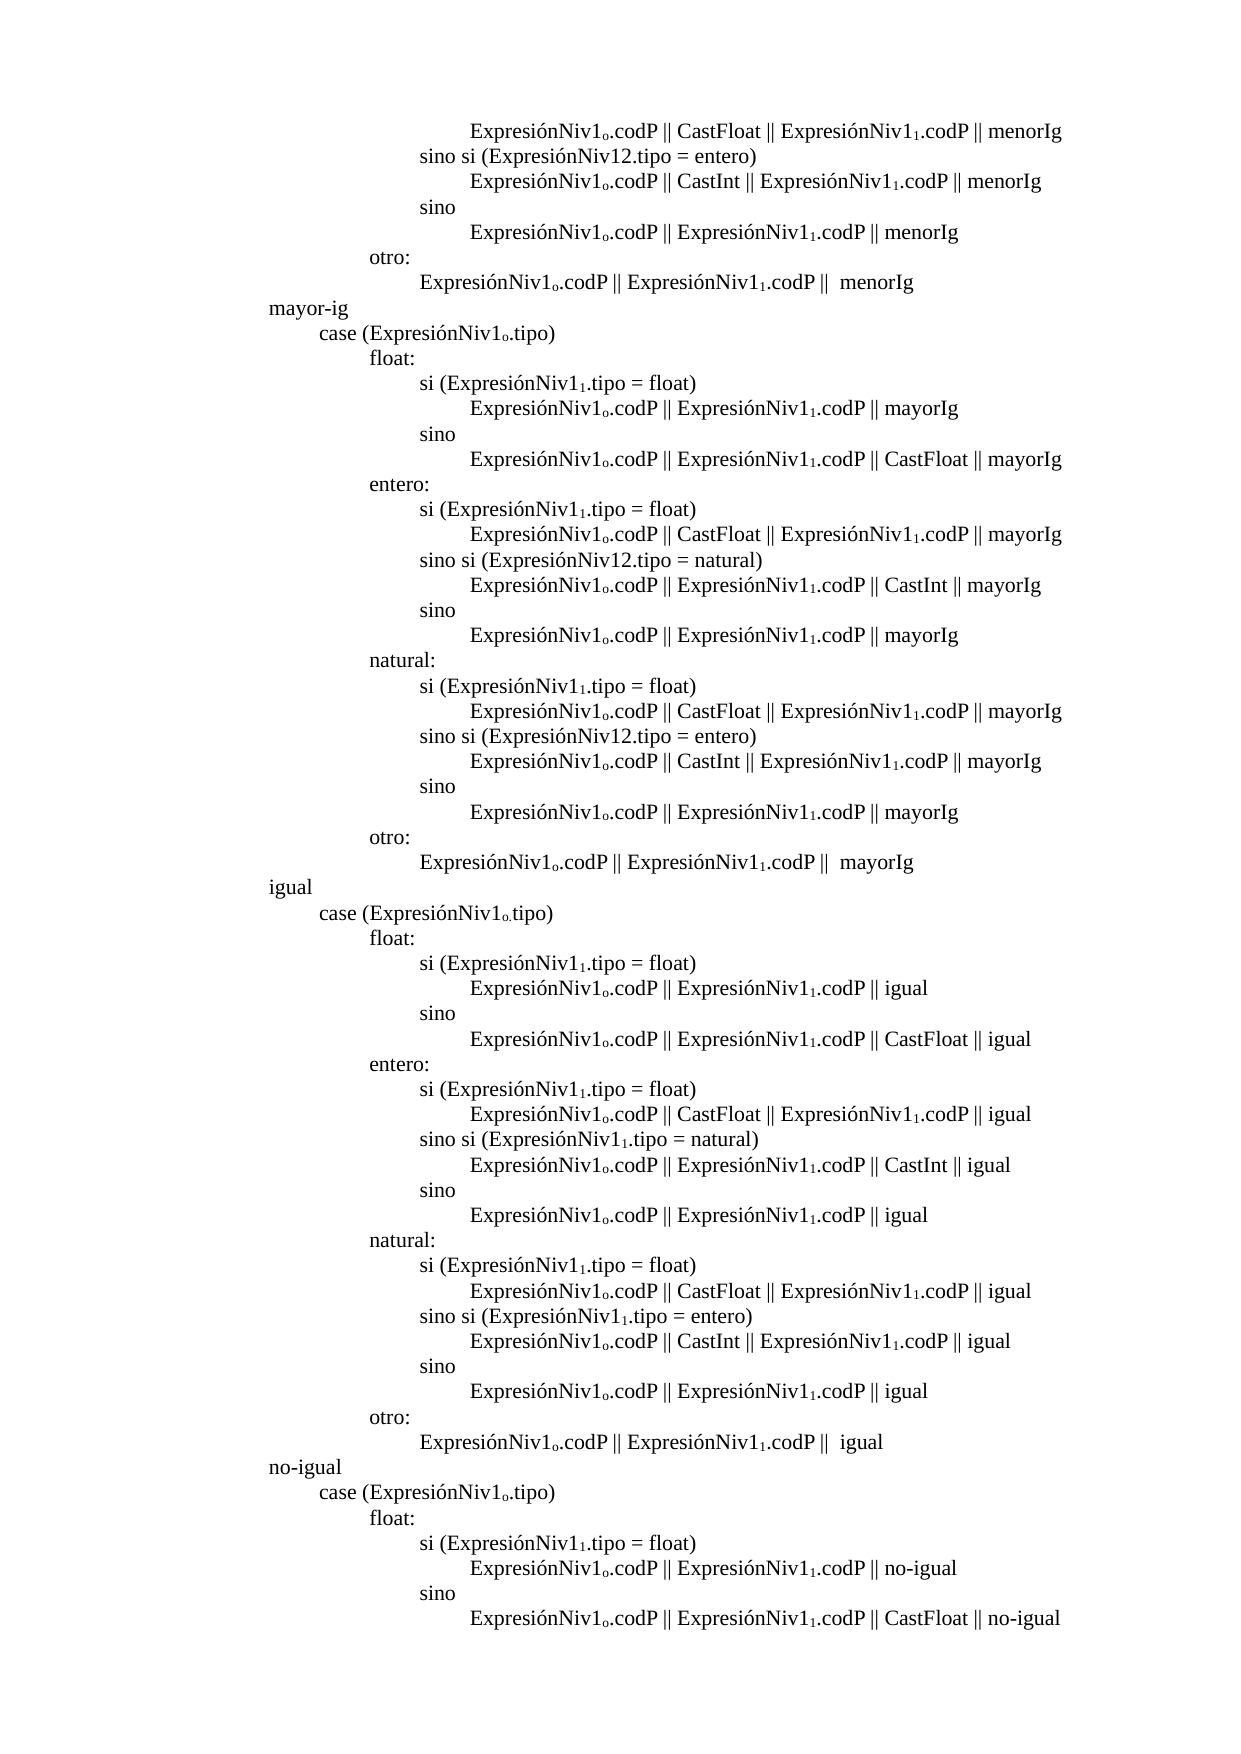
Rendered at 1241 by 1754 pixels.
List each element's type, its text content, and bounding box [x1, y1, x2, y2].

text sino [118, 1177, 1122, 1202]
text sino [118, 597, 1122, 622]
text otro: [118, 244, 1122, 269]
text ExpresiónNiv1o.codP || ExpresiónNiv11.codP || igual [118, 1378, 1122, 1404]
text ExpresiónNiv1o.codP || CastFloat || ExpresiónNiv11.codP || mayorIg [118, 521, 1122, 547]
text sino si (ExpresiónNiv12.tipo = natural) [118, 547, 1122, 572]
text si (ExpresiónNiv11.tipo = float) [118, 673, 1122, 698]
text ExpresiónNiv1o.codP || ExpresiónNiv11.codP || igual [118, 1429, 1122, 1454]
text ExpresiónNiv1o.codP || ExpresiónNiv11.codP || mayorIg [118, 799, 1122, 824]
text float: [118, 345, 1122, 370]
text entero: [118, 1051, 1122, 1076]
text float: [118, 925, 1122, 950]
text float: [118, 1504, 1122, 1530]
text ExpresiónNiv1o.codP || ExpresiónNiv11.codP || menorIg [118, 269, 1122, 294]
text ExpresiónNiv1o.codP || ExpresiónNiv11.codP || mayorIg [118, 395, 1122, 421]
text sino [118, 1000, 1122, 1026]
text sino [118, 773, 1122, 799]
text sino si (ExpresiónNiv11.tipo = entero) [118, 1303, 1122, 1328]
text natural: [118, 1227, 1122, 1252]
text ExpresiónNiv1o.codP || CastInt || ExpresiónNiv11.codP || mayorIg [118, 748, 1122, 773]
text otro: [118, 1404, 1122, 1429]
text si (ExpresiónNiv11.tipo = float) [118, 1252, 1122, 1278]
text si (ExpresiónNiv11.tipo = float) [118, 496, 1122, 521]
text ExpresiónNiv1o.codP || ExpresiónNiv11.codP || CastInt || igual [118, 1152, 1122, 1177]
text mayor-ig [118, 294, 1122, 320]
text ExpresiónNiv1o.codP || CastInt || ExpresiónNiv11.codP || igual [118, 1328, 1122, 1353]
text ExpresiónNiv1o.codP || ExpresiónNiv11.codP || CastFloat || mayorIg [118, 446, 1122, 471]
text ExpresiónNiv1o.codP || CastFloat || ExpresiónNiv11.codP || igual [118, 1278, 1122, 1303]
text ExpresiónNiv1o.codP || ExpresiónNiv11.codP || igual [118, 975, 1122, 1000]
text ExpresiónNiv1o.codP || CastFloat || ExpresiónNiv11.codP || mayorIg [118, 698, 1122, 723]
text ExpresiónNiv1o.codP || ExpresiónNiv11.codP || no-igual [118, 1555, 1122, 1580]
text ExpresiónNiv1o.codP || CastFloat || ExpresiónNiv11.codP || menorIg [118, 118, 1122, 143]
text igual [118, 874, 1122, 899]
text ExpresiónNiv1o.codP || ExpresiónNiv11.codP || mayorIg [118, 622, 1122, 647]
text sino si (ExpresiónNiv12.tipo = entero) [118, 143, 1122, 168]
text ExpresiónNiv1o.codP || ExpresiónNiv11.codP || mayorIg [118, 849, 1122, 874]
text case (ExpresiónNiv1o.tipo) [118, 899, 1122, 925]
text ExpresiónNiv1o.codP || CastFloat || ExpresiónNiv11.codP || igual [118, 1101, 1122, 1126]
text natural: [118, 647, 1122, 673]
text no-igual [118, 1454, 1122, 1479]
text ExpresiónNiv1o.codP || ExpresiónNiv11.codP || CastFloat || igual [118, 1026, 1122, 1051]
text sino [118, 194, 1122, 219]
text entero: [118, 471, 1122, 496]
text sino [118, 1580, 1122, 1605]
text ExpresiónNiv1o.codP || ExpresiónNiv11.codP || CastInt || mayorIg [118, 572, 1122, 597]
text case (ExpresiónNiv1o.tipo) [118, 320, 1122, 345]
text si (ExpresiónNiv11.tipo = float) [118, 1530, 1122, 1555]
text ExpresiónNiv1o.codP || ExpresiónNiv11.codP || igual [118, 1202, 1122, 1227]
text ExpresiónNiv1o.codP || ExpresiónNiv11.codP || CastFloat || no-igual [118, 1605, 1122, 1631]
text case (ExpresiónNiv1o.tipo) [118, 1479, 1122, 1504]
text sino [118, 421, 1122, 446]
text ExpresiónNiv1o.codP || CastInt || ExpresiónNiv11.codP || menorIg [118, 168, 1122, 194]
text ExpresiónNiv1o.codP || ExpresiónNiv11.codP || menorIg [118, 219, 1122, 244]
text si (ExpresiónNiv11.tipo = float) [118, 1076, 1122, 1101]
text sino si (ExpresiónNiv11.tipo = natural) [118, 1126, 1122, 1152]
text sino si (ExpresiónNiv12.tipo = entero) [118, 723, 1122, 748]
text si (ExpresiónNiv11.tipo = float) [118, 370, 1122, 395]
text otro: [118, 824, 1122, 849]
text sino [118, 1353, 1122, 1378]
text si (ExpresiónNiv11.tipo = float) [118, 950, 1122, 975]
